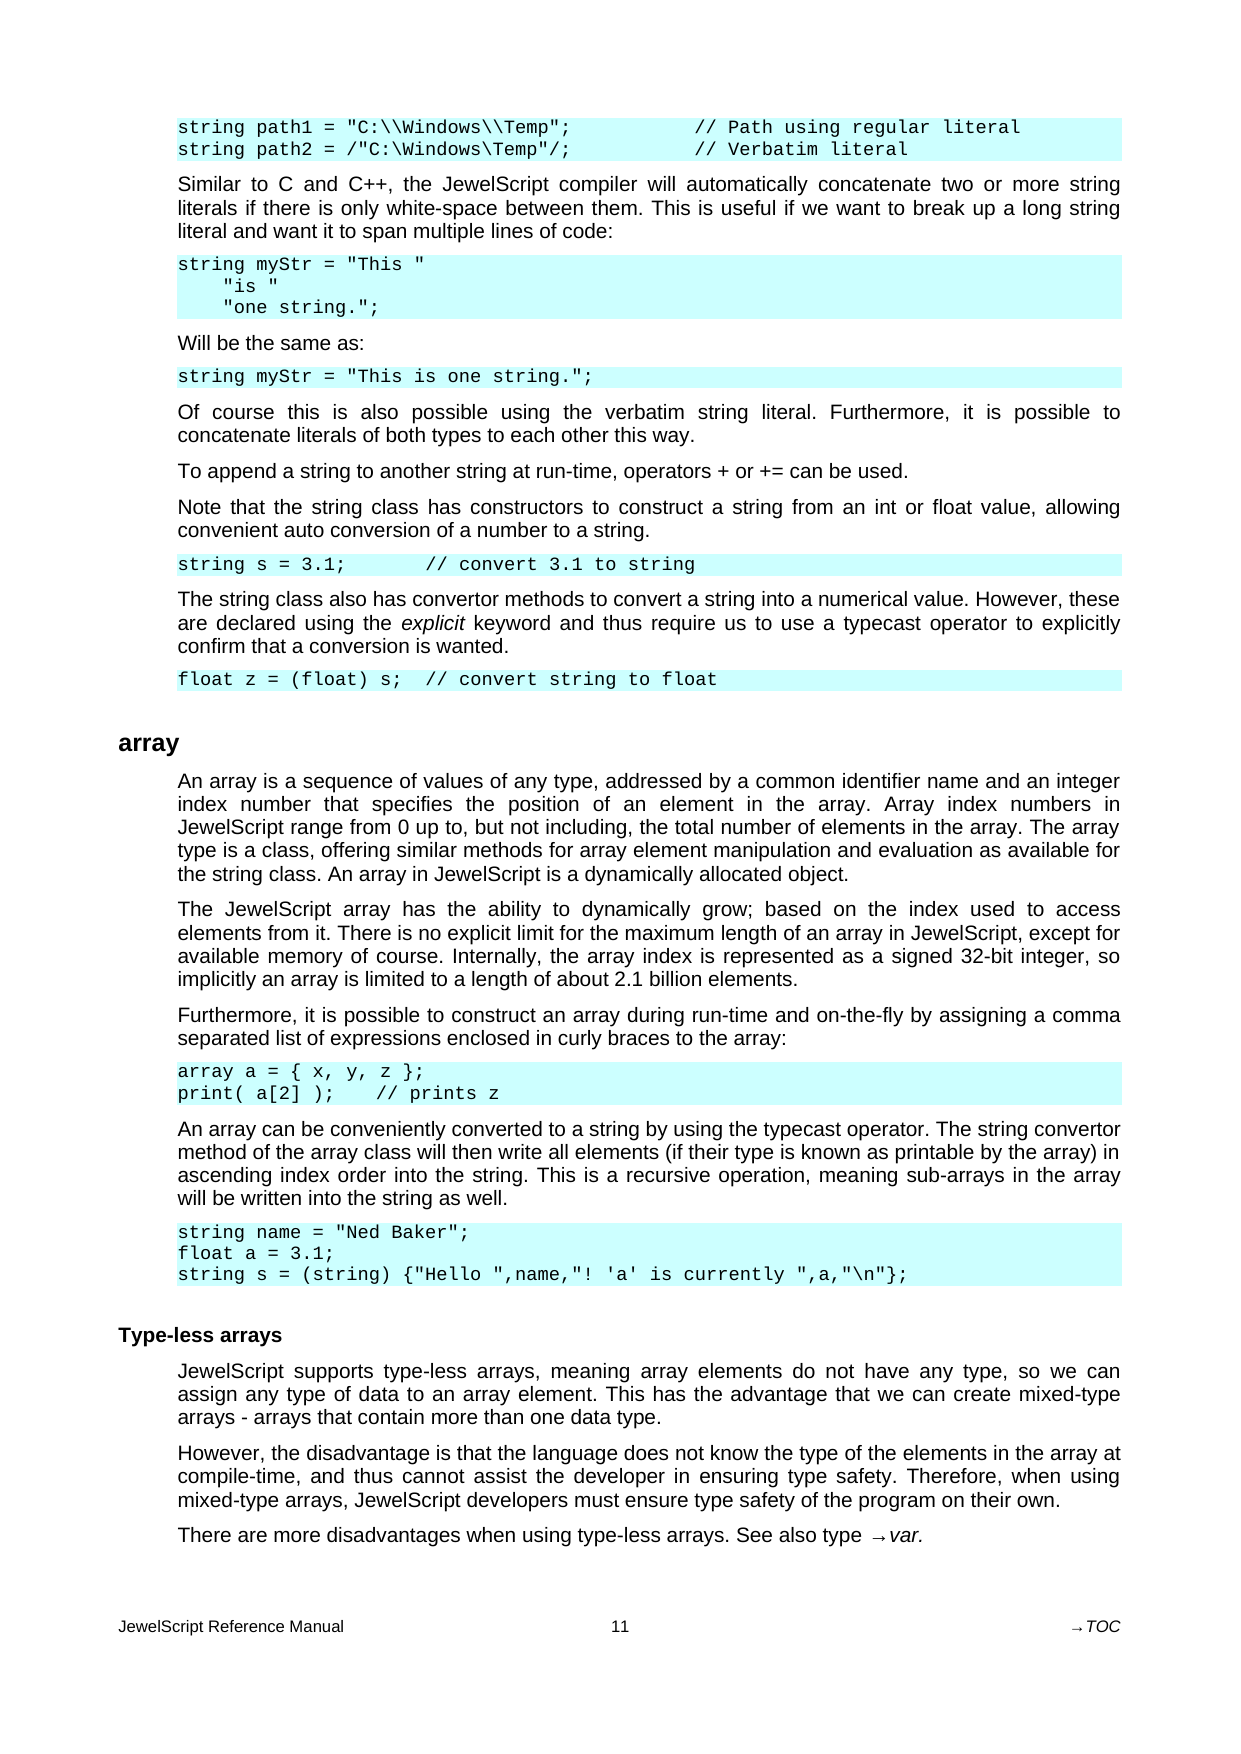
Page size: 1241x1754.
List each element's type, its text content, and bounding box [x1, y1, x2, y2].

text Similar to C and C++, the JewelScript compiler will automatically concatenate two or more string literals if there is only white-space between them. This is useful if we want to break up a long string literal and want it to span multiple lines of code: [177, 173, 1122, 243]
text Will be the same as: [177, 331, 1122, 354]
text string name = "Ned Baker"; float a = 3.1; string s = (string) {"Hello ",name,"! 'a' is currently ",a,"\n"}; [177, 1223, 1122, 1286]
text There are more disadvantages when using type-less arrays. See also type →var. [177, 1524, 1122, 1547]
text An array is a sequence of values of any type, addressed by a common identifier name and an integer index number that specifies the position of an element in the array. Array index numbers in JewelScript range from 0 up to, but not including, the total number of elements in the array. The array type is a class, offering similar methods for array element manipulation and evaluation as available for the string class. An array in JewelScript is a dynamically allocated object. [177, 769, 1122, 885]
text Note that the string class has constructors to construct a string from an int or float value, allowing convenient auto conversion of a number to a string. [177, 495, 1122, 542]
text JewelScript supports type-less arrays, meaning array elements do not have any type, so we can assign any type of data to an array element. This has the advantage that we can create mixed-type arrays - arrays that contain more than one data type. [177, 1359, 1122, 1429]
text float z = (float) s; // convert string to float [177, 670, 1122, 691]
text An array can be conveniently converted to a string by using the typecast operator. The string convertor method of the array class will then write all elements (if their type is known as printable by the array) in ascending index order into the string. This is a recursive operation, meaning sub-arrays in the array will be written into the string as well. [177, 1117, 1122, 1210]
text However, the disadvantage is that the language does not know the type of the elements in the array at compile-time, and thus cannot assist the developer in ensuring type safety. Therefore, when using mixed-type arrays, JewelScript developers must ensure type safety of the program on their own. [177, 1442, 1122, 1511]
text Of course this is also possible using the verbatim string literal. Furthermore, it is possible to concatenate literals of both types to each other this way. [177, 401, 1122, 447]
text string myStr = "This " "is " "one string."; [177, 255, 1122, 319]
text string s = 3.1; // convert 3.1 to string [177, 554, 1122, 576]
text To append a string to another string at run-time, operators + or += can be used. [177, 460, 1122, 483]
subtitle array [118, 729, 1122, 757]
text string myStr = "This is one string."; [177, 367, 1122, 388]
text Furthermore, it is possible to construct an array during run-time and on-the-fly by assigning a comma separated list of expressions enclosed in curly braces to the array: [177, 1003, 1122, 1050]
text The string class also has convertor methods to convert a string into a numerical value. However, these are declared using the explicit keyword and thus require us to use a typecast operator to explicitly confirm that a conversion is wanted. [177, 588, 1122, 658]
text The JewelScript array has the ability to dynamically grow; based on the index used to access elements from it. There is no explicit limit for the maximum length of an array in JewelScript, except for available memory of course. Internally, the array index is represented as a signed 32-bit integer, so implicitly an array is limited to a length of about 2.1 billion elements. [177, 898, 1122, 991]
text string path1 = "C:\\Windows\\Temp"; // Path using regular literal string path2 = /"C:\Windows\Temp"/; // Verbatim literal [177, 118, 1122, 161]
subtitle Type-less arrays [118, 1324, 1122, 1347]
text array a = { x, y, z }; print( a[2] ); // prints z [177, 1062, 1122, 1105]
